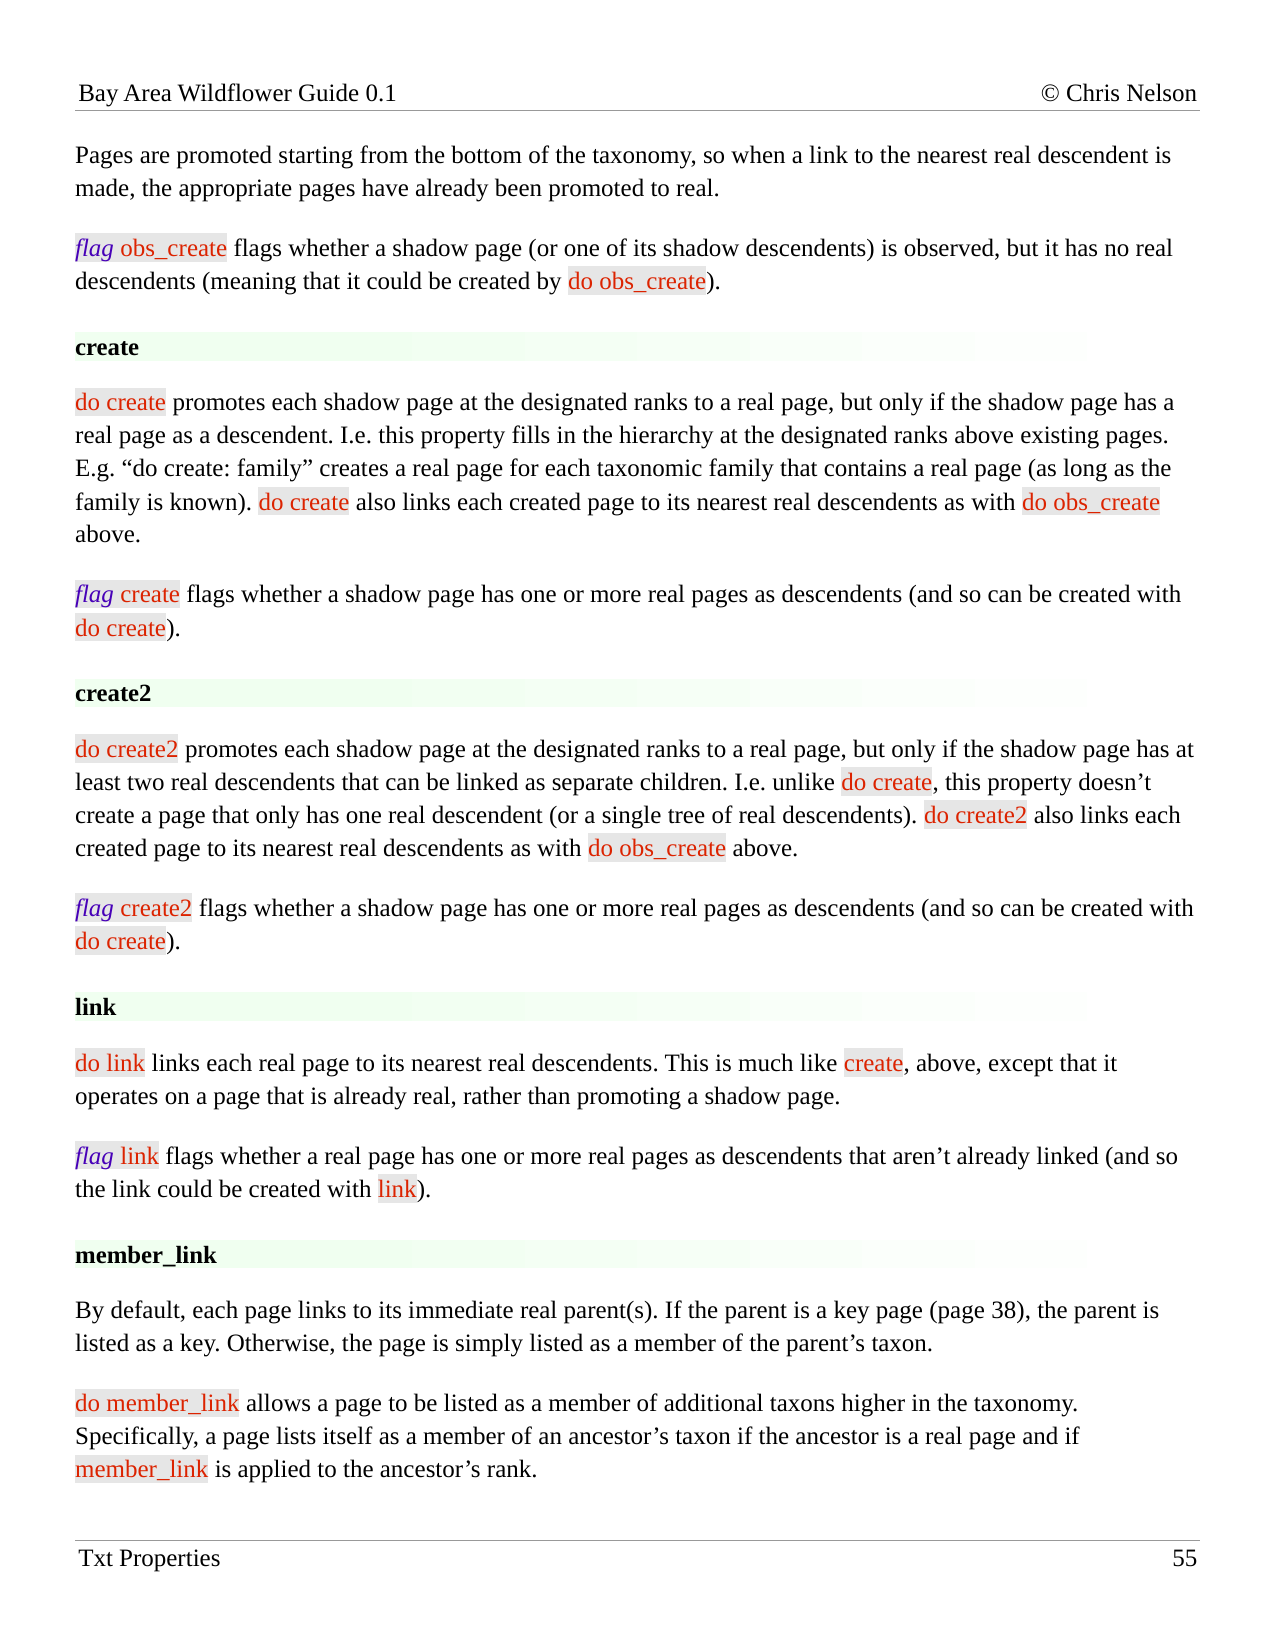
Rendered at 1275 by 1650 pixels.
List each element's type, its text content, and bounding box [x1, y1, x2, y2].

text flag create flags whether a shadow page has one or more real pages as descendents (and so can be created with do create). [75, 579, 1200, 641]
subtitle link [75, 992, 1200, 1021]
text do link links each real page to its nearest real descendents. This is much like create, above, except that it operates on a page that is already real, rather than promoting a shadow page. [75, 1048, 1200, 1109]
text flag create2 flags whether a shadow page has one or more real pages as descendents (and so can be created with do create). [75, 893, 1200, 955]
subtitle create [75, 332, 1200, 361]
text flag link flags whether a real page has one or more real pages as descendents that aren’t already linked (and so the link could be created with link). [75, 1141, 1200, 1203]
text flag obs_create flags whether a shadow page (or one of its shadow descendents) is observed, but it has no real descendents (meaning that it could be created by do obs_create). [75, 233, 1200, 295]
text do create2 promotes each shadow page at the designated ranks to a real page, but only if the shadow page has at least two real descendents that can be linked as separate children. I.e. unlike do create, this property doesn’t create a page that only has one real descendent (or a single tree of real descendents). do create2 also links each created page to its nearest real descendents as with do obs_create above. [75, 734, 1200, 862]
text do member_link allows a page to be listed as a member of additional taxons higher in the taxonomy. Specifically, a page lists itself as a member of an ancestor’s taxon if the ancestor is a real page and if member_link is applied to the ancestor’s rank. [75, 1388, 1200, 1483]
text do create promotes each shadow page at the designated ranks to a real page, but only if the shadow page has a real page as a descendent. I.e. this property fills in the hierarchy at the designated ranks above existing pages. E.g. “do create: family” creates a real page for each taxonomic family that contains a real page (as long as the family is known). do create also links each created page to its nearest real descendents as with do obs_create above. [75, 387, 1200, 548]
subtitle member_link [75, 1240, 1200, 1268]
text By default, each page links to its immediate real parent(s). If the parent is a key page (page 38), the parent is listed as a key. Otherwise, the page is simply listed as a member of the parent’s taxon. [75, 1295, 1200, 1357]
text Pages are promoted starting from the bottom of the taxonomy, so when a link to the nearest real descendent is made, the appropriate pages have already been promoted to real. [75, 140, 1200, 202]
subtitle create2 [75, 679, 1200, 707]
